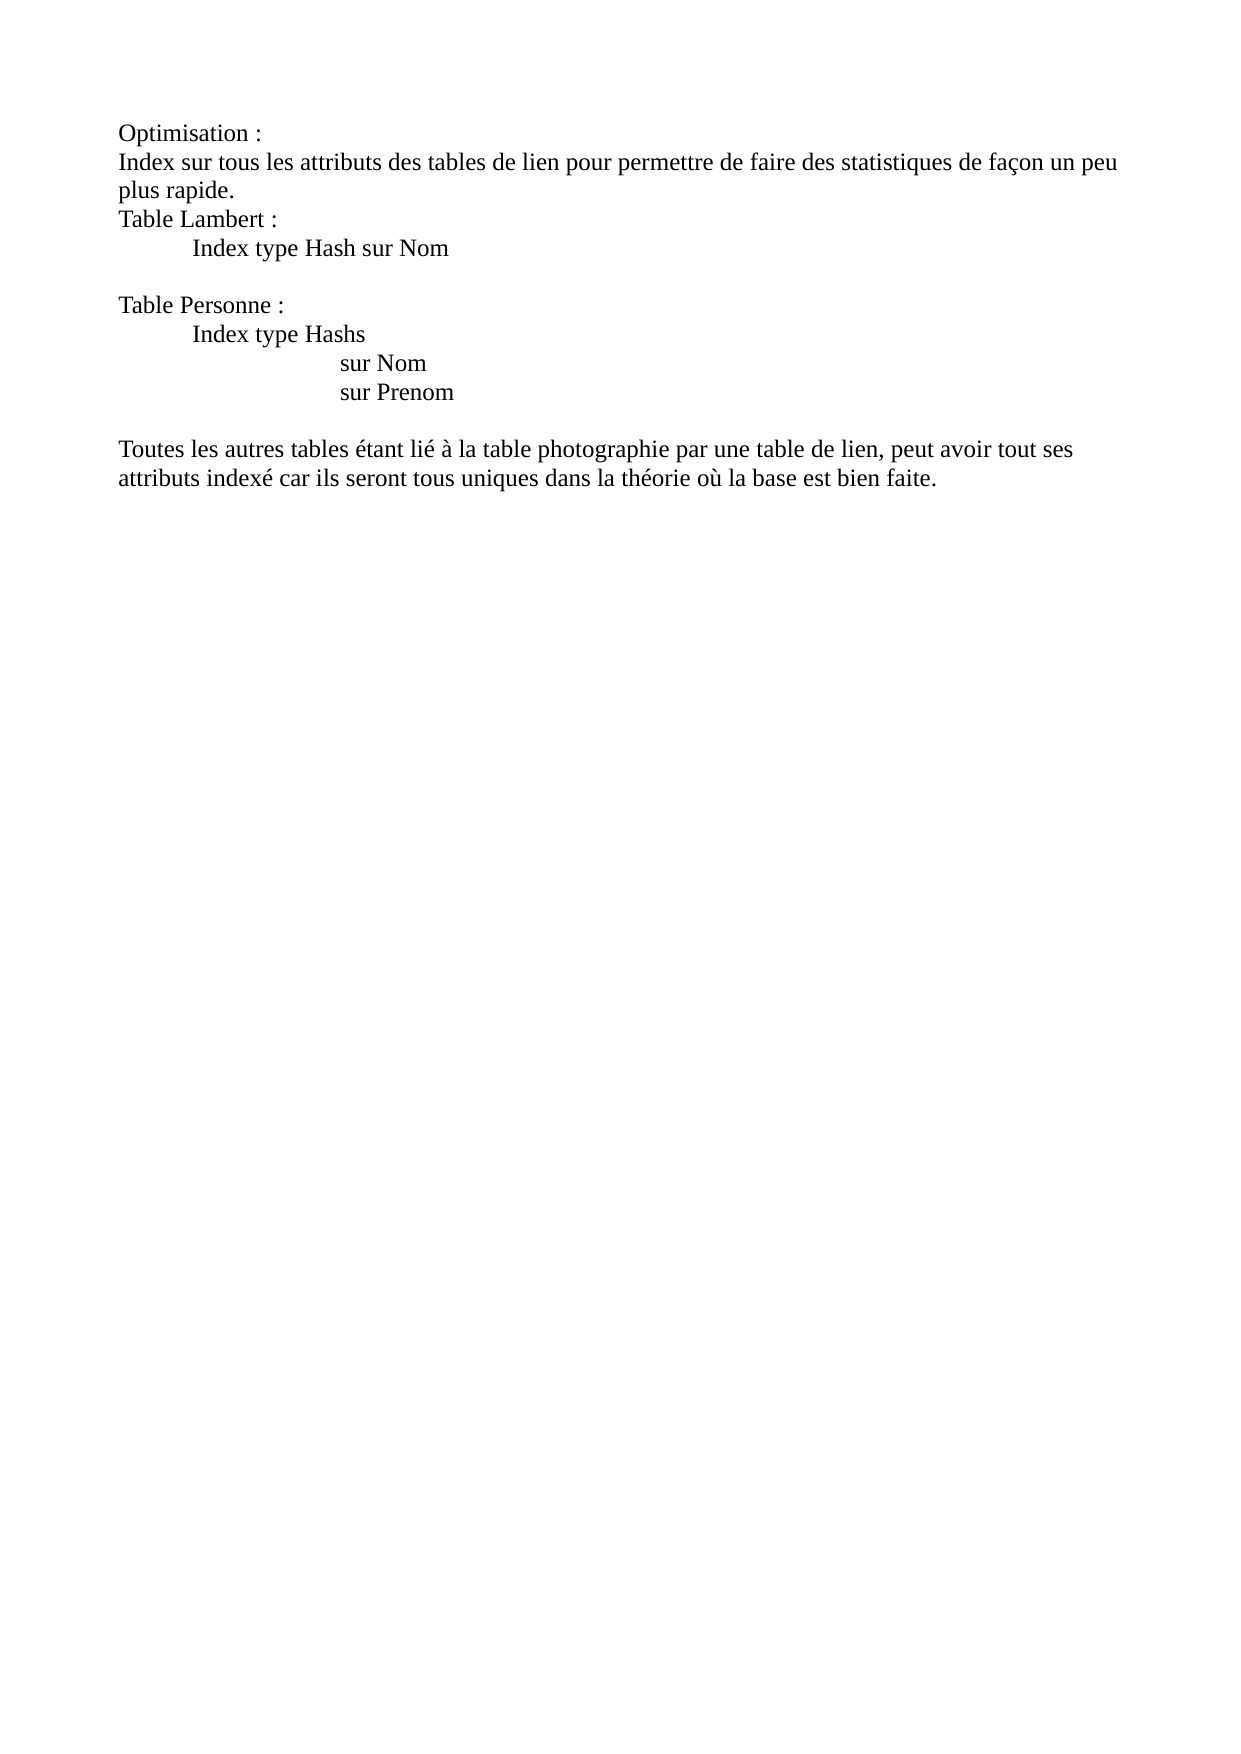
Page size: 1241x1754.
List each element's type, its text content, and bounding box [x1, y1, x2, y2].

text Table Lambert : [118, 204, 1122, 233]
text Index type Hash sur Nom [118, 233, 1122, 262]
text Optimisation : [118, 118, 1122, 147]
text Toutes les autres tables étant lié à la table photographie par une table de lien, peut avoir tout ses attributs indexé car ils seront tous uniques dans la théorie où la base est bien faite. [118, 434, 1122, 492]
text sur Nom [118, 348, 1122, 377]
text Table Personne : [118, 291, 1122, 319]
text Index sur tous les attributs des tables de lien pour permettre de faire des statistiques de façon un peu plus rapide. [118, 147, 1122, 204]
text Index type Hashs [118, 319, 1122, 348]
text sur Prenom [118, 377, 1122, 406]
